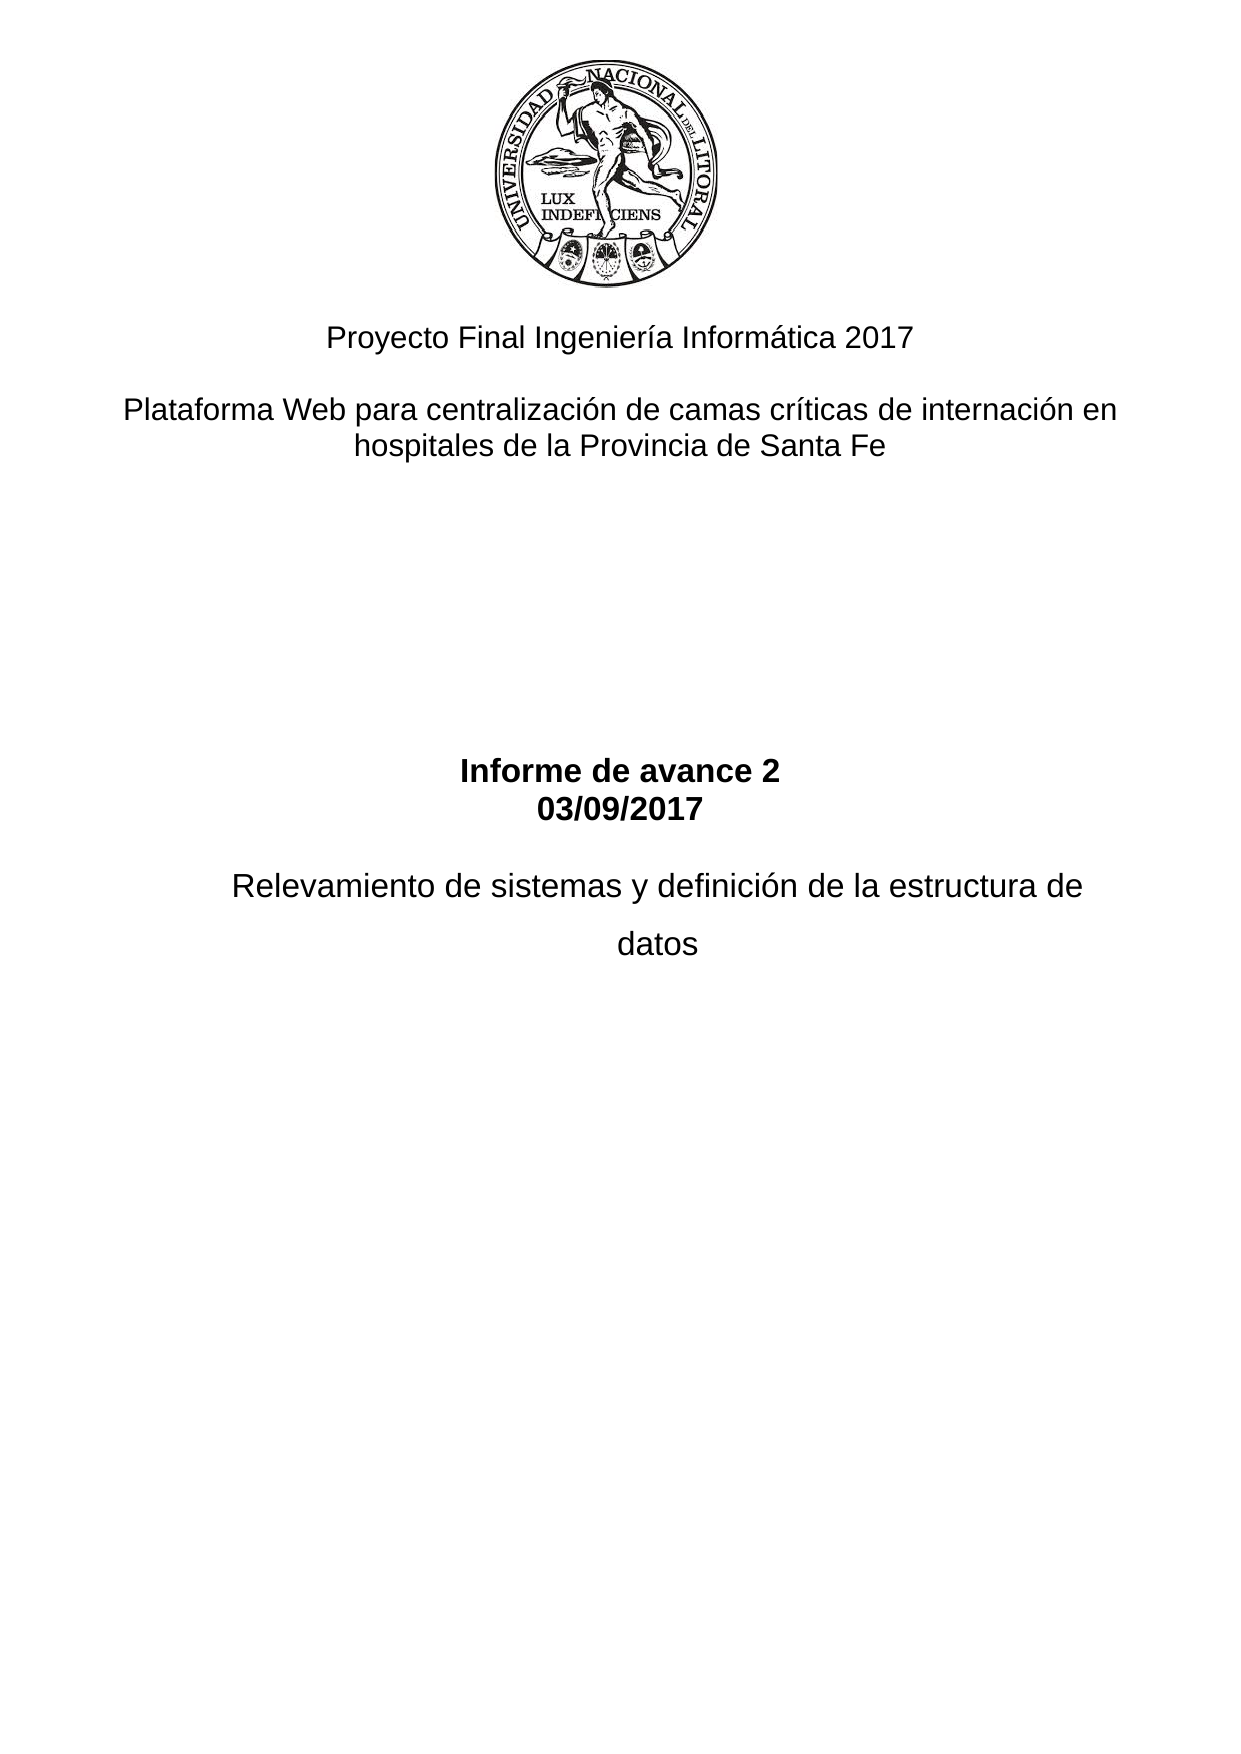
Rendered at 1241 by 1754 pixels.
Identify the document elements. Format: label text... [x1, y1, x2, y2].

text Proyecto Final Ingeniería Informática 2017 [118, 319, 1122, 355]
picture [494, 60, 718, 288]
text 03/09/2017 [118, 789, 1122, 827]
text Informe de avance 2 [118, 751, 1122, 789]
text Plataforma Web para centralización de camas críticas de internación en hospitales de la Provincia de Santa Fe [118, 391, 1122, 463]
list Relevamiento de sistemas y definición de la estructura de datos [156, 866, 1122, 962]
